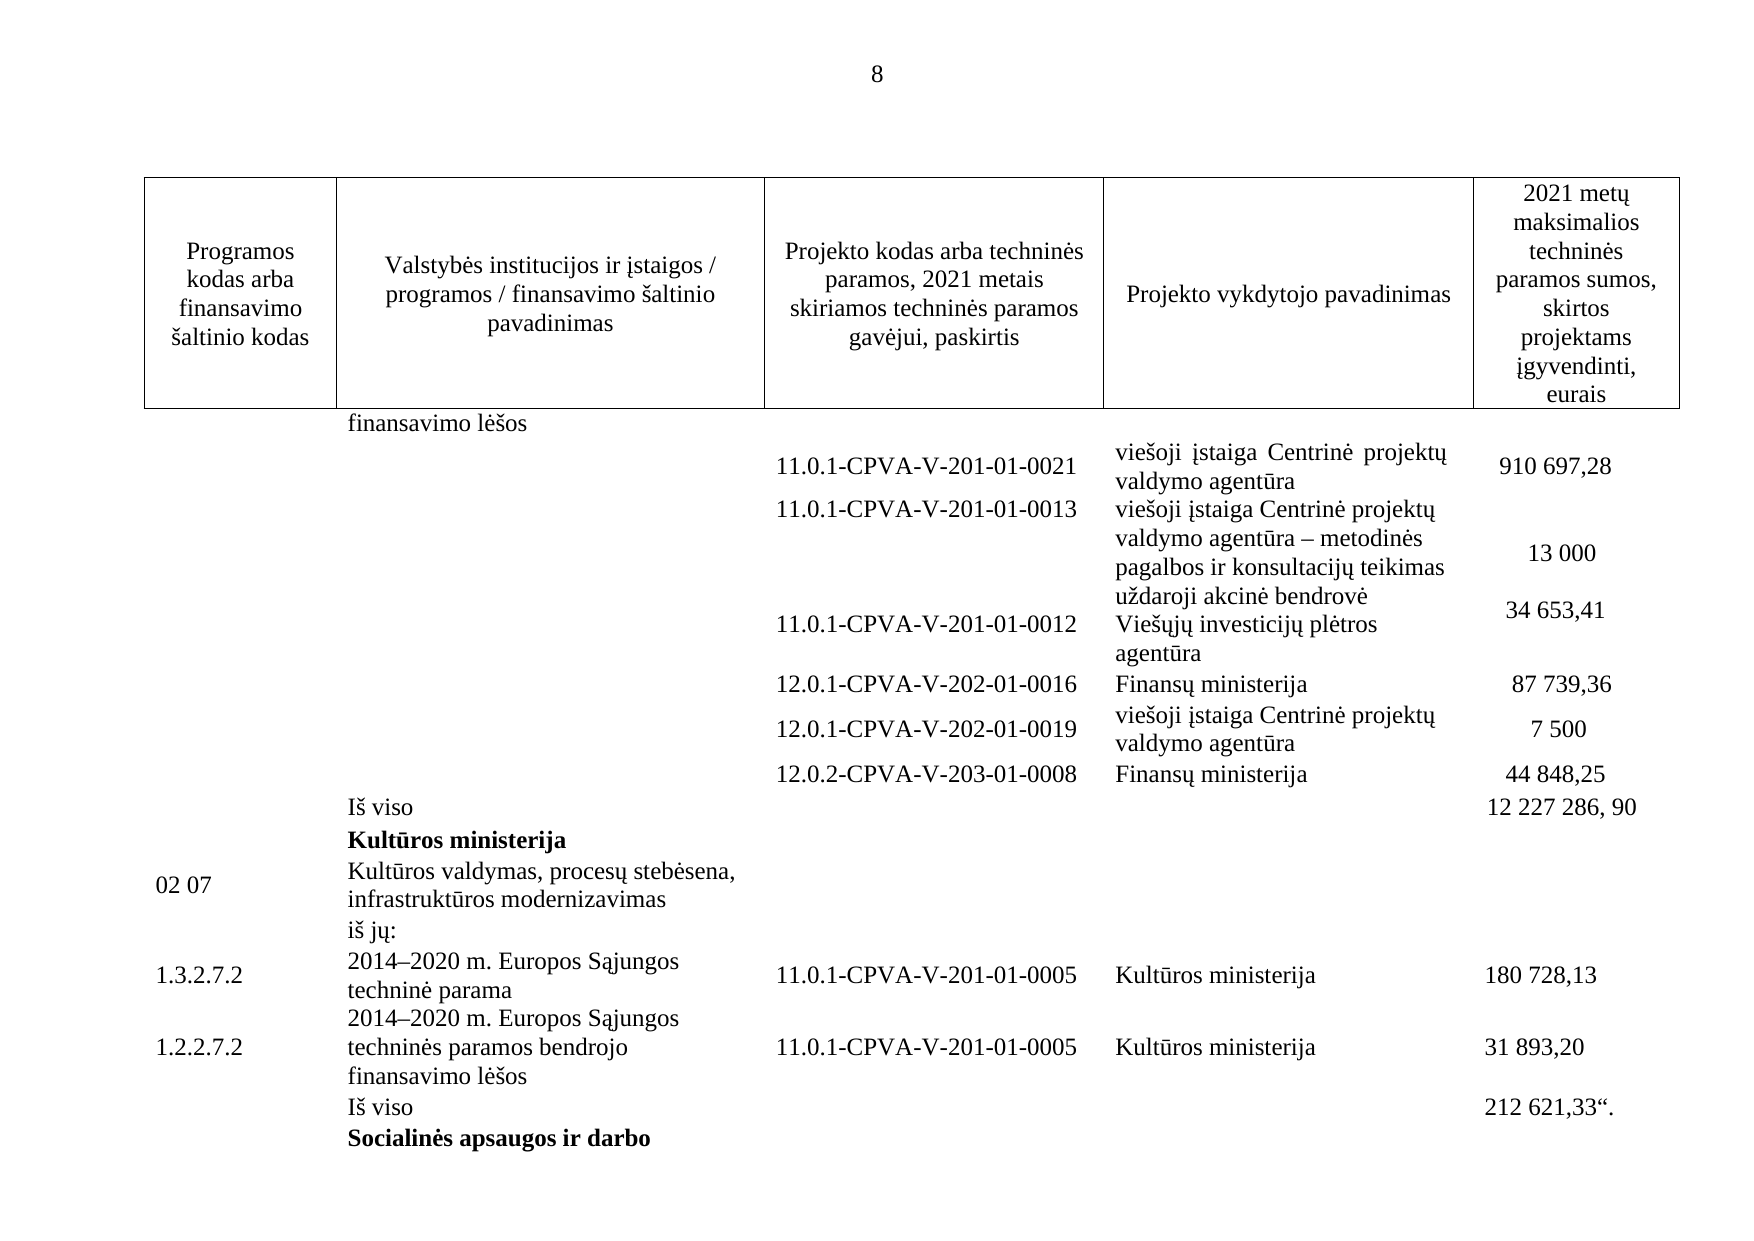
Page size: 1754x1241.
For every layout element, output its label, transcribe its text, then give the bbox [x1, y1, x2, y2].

table_cell 212 621,33“. [1473, 1090, 1665, 1123]
table_cell [1665, 913, 1679, 946]
table_cell Finansų ministerija [1104, 757, 1473, 790]
table_cell [764, 856, 1104, 913]
table_cell 02 07 [144, 856, 336, 913]
table_cell 1.3.2.7.2 [144, 946, 336, 1003]
table_cell Kultūros valdymas, procesų stebėsena, infrastruktūros modernizavimas [336, 856, 764, 913]
table_cell viešoji įstaiga Centrinė projektų valdymo agentūra [1104, 437, 1473, 494]
table_cell [764, 913, 1104, 946]
table_cell [1665, 1090, 1679, 1123]
table_cell 180 728,13 [1473, 946, 1665, 1003]
table_cell [336, 757, 764, 790]
table_cell 1.2.2.7.2 [144, 1004, 336, 1090]
table_cell [1665, 1123, 1679, 1152]
table_cell [1665, 823, 1679, 856]
table_cell 12.0.2-CPVA-V-203-01-0008 [764, 757, 1104, 790]
table_cell [1665, 1004, 1679, 1090]
table_cell 12.0.1-CPVA-V-202-01-0016 [764, 667, 1104, 700]
table_cell 87 739,36 [1473, 667, 1665, 700]
table_header Projekto kodas arba techninės paramos, 2021 metais skiriamos techninės paramos gavėjui, paskirtis [765, 178, 1103, 408]
table_cell viešoji įstaiga Centrinė projektų valdymo agentūra – metodinės pagalbos ir konsultacijų teikimas uždaroji akcinė bendrovė Viešųjų investicijų plėtros agentūra [1104, 495, 1473, 667]
table_cell [144, 790, 336, 823]
table_cell [336, 437, 764, 494]
table_cell 44 848,25 [1473, 757, 1665, 790]
table_cell 2014–2020 m. Europos Sąjungos techninė parama [336, 946, 764, 1003]
table_header Valstybės institucijos ir įstaigos / programos / finansavimo šaltinio pavadinimas [337, 178, 764, 408]
table_cell [1104, 790, 1473, 823]
table_cell 7 500 [1473, 700, 1665, 757]
table_cell Kultūros ministerija [1104, 946, 1473, 1003]
table_cell 31 893,20 [1473, 1004, 1665, 1090]
table_header Projekto vykdytojo pavadinimas [1104, 178, 1473, 408]
table_cell [1665, 856, 1679, 913]
table_cell 11.0.1-CPVA-V-201-01-0013 11.0.1-CPVA-V-201-01-0012 [764, 495, 1104, 667]
table_cell [764, 823, 1104, 856]
table_cell [144, 495, 336, 667]
table_cell Finansų ministerija [1104, 667, 1473, 700]
table_cell [1665, 790, 1679, 823]
table_cell [764, 1090, 1104, 1123]
table_cell 12 227 286, 90 [1473, 790, 1665, 823]
table_cell [764, 1123, 1104, 1152]
table_cell [144, 913, 336, 946]
table_cell [1473, 823, 1665, 856]
table_cell iš jų: [336, 913, 764, 946]
table_cell [336, 667, 764, 700]
table_cell Kultūros ministerija [336, 823, 764, 856]
table_cell [1473, 1123, 1665, 1152]
table_cell [144, 1123, 336, 1152]
table_cell viešoji įstaiga Centrinė projektų valdymo agentūra [1104, 700, 1473, 757]
table_cell [1665, 667, 1679, 700]
table_cell 12.0.1-CPVA-V-202-01-0019 [764, 700, 1104, 757]
table_cell [144, 700, 336, 757]
table_cell [144, 1090, 336, 1123]
table_cell [144, 667, 336, 700]
table_cell [144, 823, 336, 856]
table_header Programos kodas arba finansavimo šaltinio kodas [145, 178, 336, 408]
table_cell [144, 757, 336, 790]
table_cell [1104, 1090, 1473, 1123]
table_cell [1473, 409, 1665, 437]
table_cell [144, 409, 336, 437]
table_cell 910 697,28 [1473, 437, 1665, 494]
table_cell 11.0.1-CPVA-V-201-01-0021 [764, 437, 1104, 494]
table_cell [764, 790, 1104, 823]
table_cell [1665, 495, 1679, 667]
table_cell [1104, 913, 1473, 946]
table_cell Socialinės apsaugos ir darbo [336, 1123, 764, 1152]
table_cell [1665, 437, 1679, 494]
table_cell 13 000 34 653,41 [1473, 495, 1665, 667]
table_cell [1104, 823, 1473, 856]
table_cell [336, 495, 764, 667]
table_cell [1665, 700, 1679, 757]
table_cell [1104, 409, 1473, 437]
table_cell [1104, 1123, 1473, 1152]
table_cell [144, 437, 336, 494]
table_cell [1665, 757, 1679, 790]
table_cell [1473, 856, 1665, 913]
table_cell Iš viso [336, 1090, 764, 1123]
table_cell [1665, 946, 1679, 1003]
table_cell [1665, 409, 1679, 437]
table_cell 2014–2020 m. Europos Sąjungos techninės paramos bendrojo finansavimo lėšos [336, 1004, 764, 1090]
table_cell Kultūros ministerija [1104, 1004, 1473, 1090]
table_cell [336, 700, 764, 757]
table_cell [764, 409, 1104, 437]
table_cell 11.0.1-CPVA-V-201-01-0005 [764, 1004, 1104, 1090]
table_cell finansavimo lėšos [336, 409, 764, 437]
table_cell [1104, 856, 1473, 913]
table_cell [1473, 913, 1665, 946]
table_header 2021 metų maksimalios techninės paramos sumos, skirtos projektams įgyvendinti, eurais [1474, 178, 1679, 408]
table_cell Iš viso [336, 790, 764, 823]
table_cell 11.0.1-CPVA-V-201-01-0005 [764, 946, 1104, 1003]
